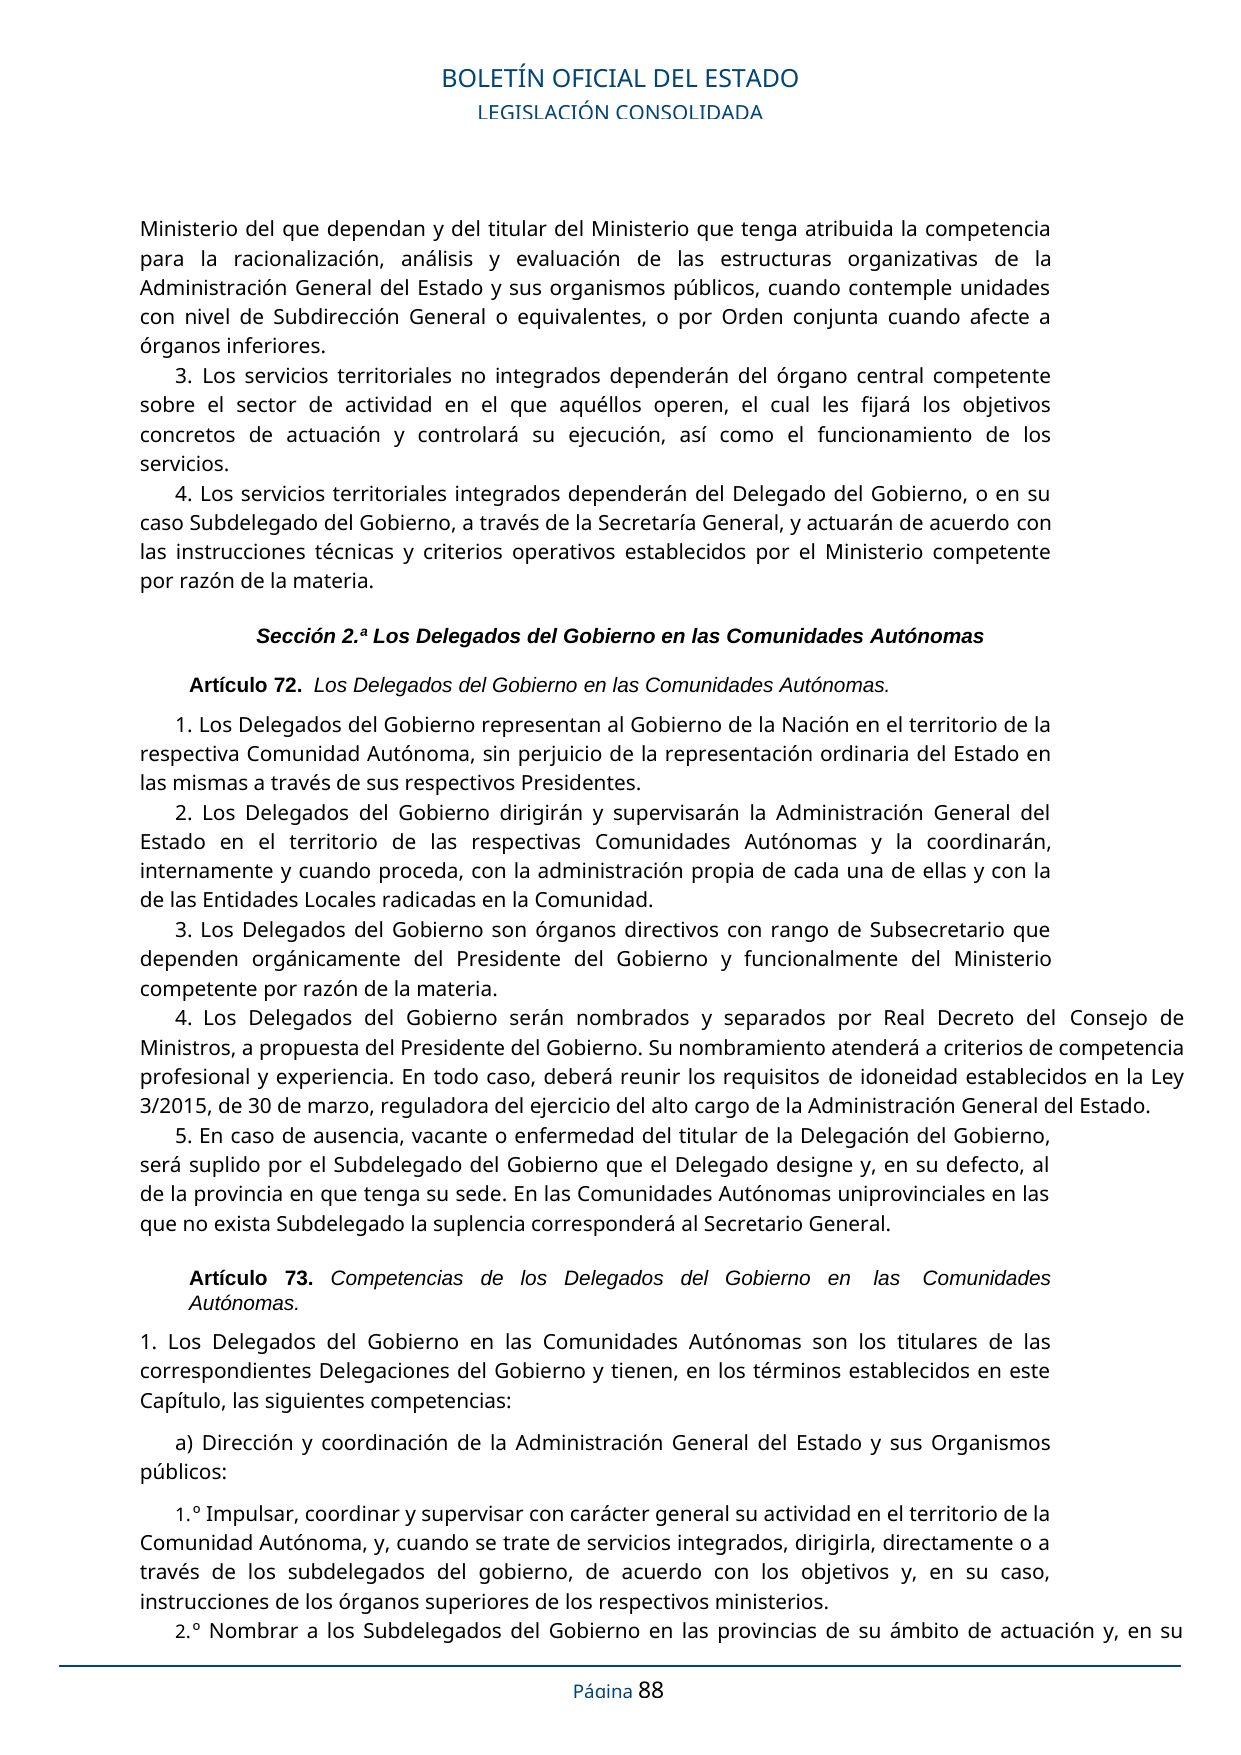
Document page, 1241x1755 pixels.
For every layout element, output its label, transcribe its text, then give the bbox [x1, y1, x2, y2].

list Los Delegados del Gobierno serán nombrados y separados por Real Decreto del Consejo de Ministros, a propuesta del Presidente del Gobierno. Su nombramiento atenderá a criterios de competencia profesional y experiencia. En todo caso, deberá reunir los requisitos de idoneidad establecidos en la Ley 3/2015, de 30 de marzo, reguladora del ejercicio del alto cargo de la Administración General del Estado. [139, 1003, 1184, 1119]
list En caso de ausencia, vacante o enfermedad del titular de la Delegación del Gobierno, será suplido por el Subdelegado del Gobierno que el Delegado designe y, en su defecto, al de la provincia en que tenga su sede. En las Comunidades Autónomas uniprovinciales en las que no exista Subdelegado la suplencia corresponderá al Secretario General. [139, 1121, 1052, 1237]
list Los Delegados del Gobierno representan al Gobierno de la Nación en el territorio de la respectiva Comunidad Autónoma, sin perjuicio de la representación ordinaria del Estado en las mismas a través de sus respectivos Presidentes. [139, 710, 1052, 797]
text Artículo 72. Los Delegados del Gobierno en las Comunidades Autónomas. [189, 673, 1184, 697]
text 1. Los Delegados del Gobierno en las Comunidades Autónomas son los titulares de las correspondientes Delegaciones del Gobierno y tienen, en los términos establecidos en este Capítulo, las siguientes competencias: [139, 1327, 1052, 1414]
subtitle Sección 2.ª Los Delegados del Gobierno en las Comunidades Autónomas [256, 624, 1184, 648]
list Los servicios territoriales no integrados dependerán del órgano central competente sobre el sector de actividad en el que aquéllos operen, el cual les fijará los objetivos concretos de actuación y controlará su ejecución, así como el funcionamiento de los servicios. [139, 361, 1052, 478]
list Los Delegados del Gobierno dirigirán y supervisarán la Administración General del Estado en el territorio de las respectivas Comunidades Autónomas y la coordinarán, internamente y cuando proceda, con la administración propia de cada una de ellas y con la de las Entidades Locales radicadas en la Comunidad. [139, 798, 1052, 914]
list º Nombrar a los Subdelegados del Gobierno en las provincias de su ámbito de actuación y, en su [139, 1616, 1184, 1645]
list º Impulsar, coordinar y supervisar con carácter general su actividad en el territorio de la Comunidad Autónoma, y, cuando se trate de servicios integrados, dirigirla, directamente o a través de los subdelegados del gobierno, de acuerdo con los objetivos y, en su caso, instrucciones de los órganos superiores de los respectivos ministerios. [139, 1499, 1052, 1615]
list Dirección y coordinación de la Administración General del Estado y sus Organismos públicos: [139, 1428, 1052, 1486]
text Artículo 73. Competencias de los Delegados del Gobierno en las Comunidades Autónomas. [189, 1266, 1052, 1314]
text Ministerio del que dependan y del titular del Ministerio que tenga atribuida la competencia para la racionalización, análisis y evaluación de las estructuras organizativas de la Administración General del Estado y sus organismos públicos, cuando contemple unidades con nivel de Subdirección General o equivalentes, o por Orden conjunta cuando afecte a órganos inferiores. [139, 214, 1052, 360]
list Los servicios territoriales integrados dependerán del Delegado del Gobierno, o en su caso Subdelegado del Gobierno, a través de la Secretaría General, y actuarán de acuerdo con las instrucciones técnicas y criterios operativos establecidos por el Ministerio competente por razón de la materia. [139, 479, 1052, 595]
list Los Delegados del Gobierno son órganos directivos con rango de Subsecretario que dependen orgánicamente del Presidente del Gobierno y funcionalmente del Ministerio competente por razón de la materia. [139, 915, 1052, 1002]
